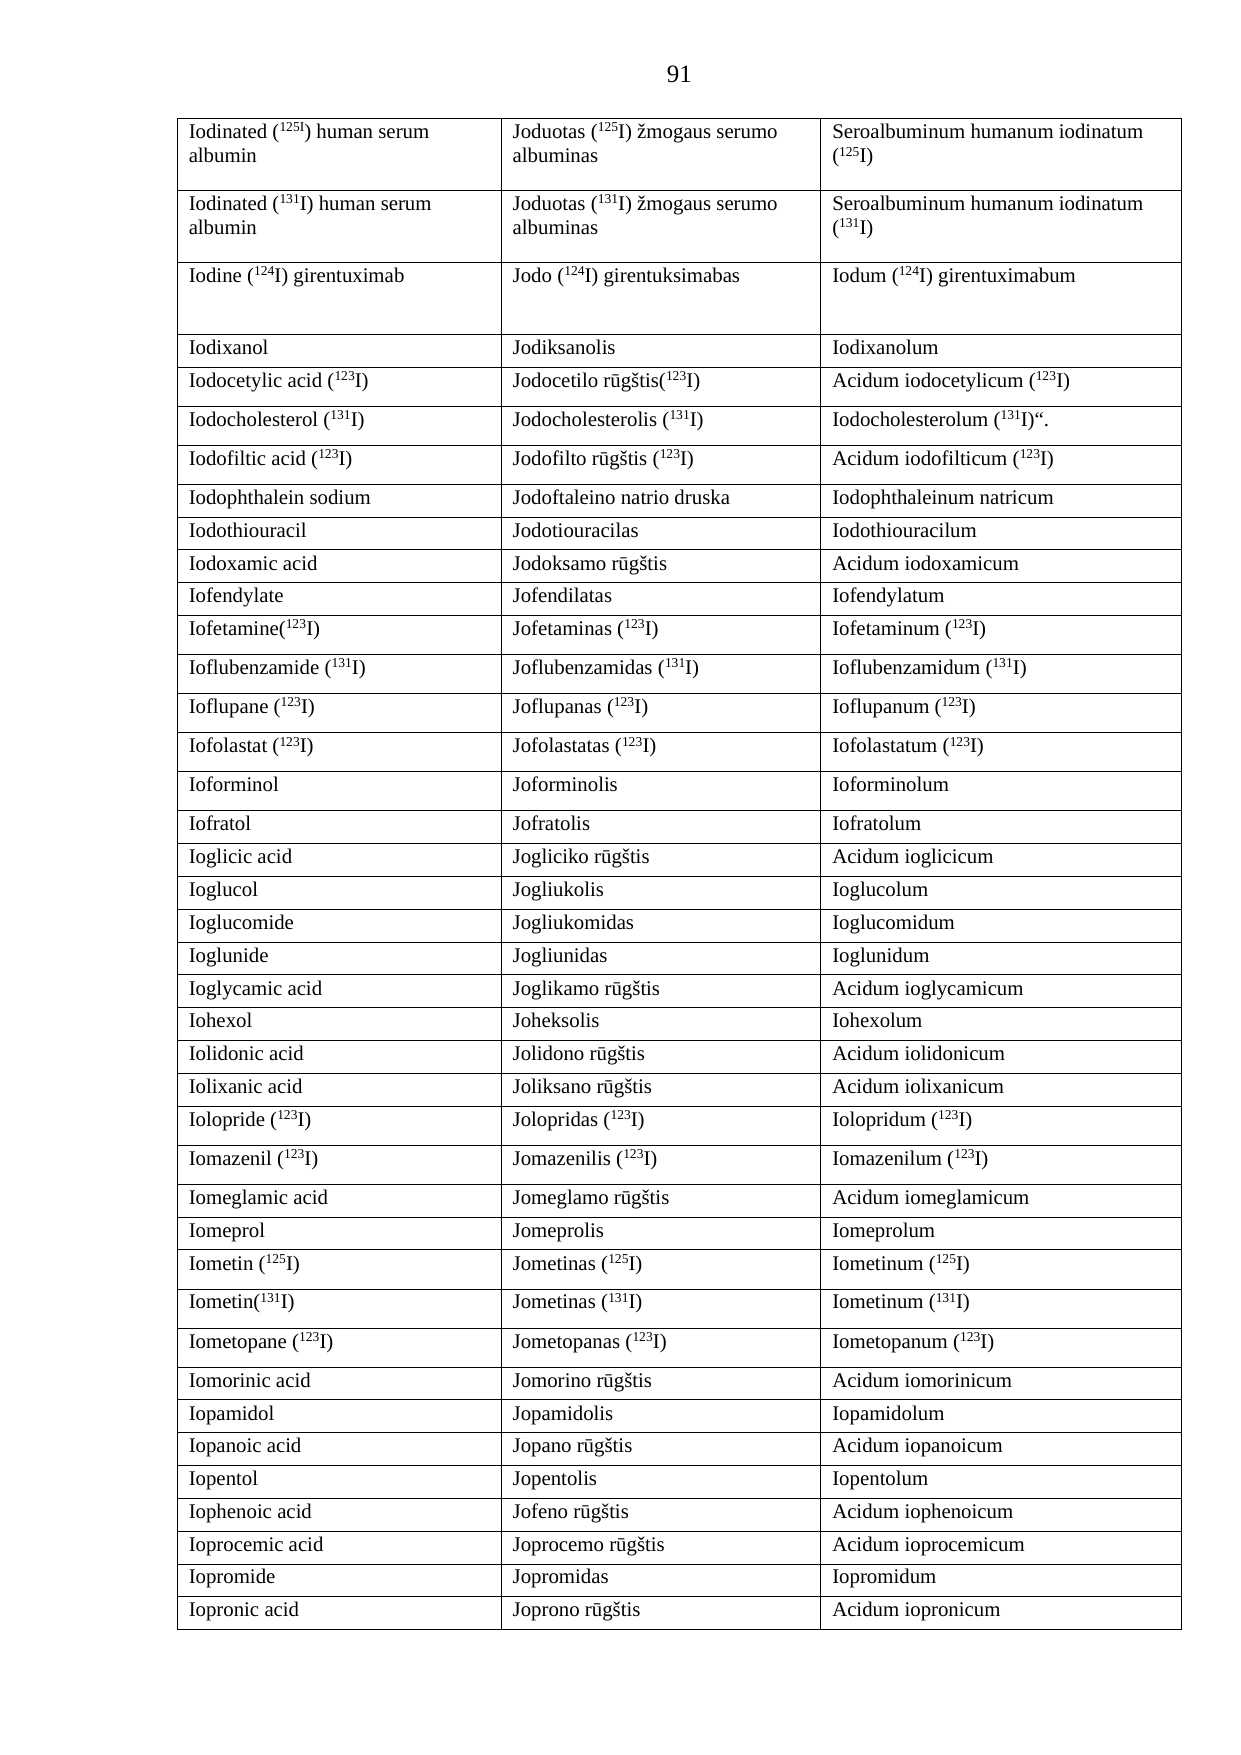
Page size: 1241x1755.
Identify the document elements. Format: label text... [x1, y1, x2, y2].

table_cell Ioforminolum [821, 772, 1181, 810]
table_cell Ioglicic acid [178, 844, 501, 876]
table_cell Iomazenilum (123I) [821, 1146, 1181, 1184]
table_cell Iodocetylic acid (123I) [178, 368, 501, 406]
table_cell Acidum iomorinicum [821, 1368, 1181, 1399]
table_cell Iolixanic acid [178, 1074, 501, 1106]
table_cell Iodine (124I) girentuximab [178, 263, 501, 334]
table_cell Jofratolis [502, 811, 820, 843]
table_cell Acidum iophenoicum [821, 1499, 1181, 1531]
table_cell Iometopanum (123I) [821, 1329, 1181, 1367]
table_cell Ioprocemic acid [178, 1532, 501, 1563]
table_cell Ioglunide [178, 943, 501, 974]
table_cell Iohexol [178, 1008, 501, 1040]
table_cell Iodinated (125I) human serum albumin [178, 119, 501, 190]
table_cell Jodocetilo rūgštis(123I) [502, 368, 820, 406]
table_cell Ioforminol [178, 772, 501, 810]
table_cell Iodoxamic acid [178, 550, 501, 582]
table_cell Iodixanolum [821, 335, 1181, 367]
table_cell Iopamidolum [821, 1400, 1181, 1432]
table_cell Iolidonic acid [178, 1041, 501, 1073]
table_cell Iometin(131I) [178, 1290, 501, 1327]
table_cell Jogliciko rūgštis [502, 844, 820, 876]
table_cell Iopentolum [821, 1466, 1181, 1498]
table_cell Joliksano rūgštis [502, 1074, 820, 1106]
table_cell Iometopane (123I) [178, 1329, 501, 1367]
table_cell Iophenoic acid [178, 1499, 501, 1531]
table_cell Iometinum (125I) [821, 1250, 1181, 1288]
table_cell Jodocholesterolis (131I) [502, 407, 820, 445]
table_cell Iofolastat (123I) [178, 733, 501, 771]
table_cell Ioflubenzamidum (131I) [821, 655, 1181, 693]
table_cell Jopamidolis [502, 1400, 820, 1432]
table_cell Iomorinic acid [178, 1368, 501, 1399]
table_cell Ioglycamic acid [178, 975, 501, 1007]
table_cell Iofratol [178, 811, 501, 843]
table_cell Jodo (124I) girentuksimabas [502, 263, 820, 334]
table_cell Acidum ioglicicum [821, 844, 1181, 876]
table_cell Iodinated (131I) human serum albumin [178, 191, 501, 262]
table_cell Iodocholesterolum (131I)“. [821, 407, 1181, 445]
table_cell Jomazenilis (123I) [502, 1146, 820, 1184]
table_cell Acidum iomeglamicum [821, 1185, 1181, 1217]
table_cell Iohexolum [821, 1008, 1181, 1040]
table_cell Jodoftaleino natrio druska [502, 485, 820, 517]
table_cell Jolidono rūgštis [502, 1041, 820, 1073]
table_cell Acidum iodofilticum (123I) [821, 446, 1181, 484]
table_cell Iolopride (123I) [178, 1107, 501, 1145]
table_cell Iopronic acid [178, 1597, 501, 1629]
table_cell Acidum iopanoicum [821, 1433, 1181, 1465]
table_cell Seroalbuminum humanum iodinatum (131I) [821, 191, 1181, 262]
table_cell Acidum ioglycamicum [821, 975, 1181, 1007]
table_cell Jofendilatas [502, 583, 820, 615]
table_cell Iopentol [178, 1466, 501, 1498]
table_cell Acidum iolidonicum [821, 1041, 1181, 1073]
table_cell Jodoksamo rūgštis [502, 550, 820, 582]
table_cell Joduotas (125I) žmogaus serumo albuminas [502, 119, 820, 190]
table_cell Iofendylatum [821, 583, 1181, 615]
table_cell Acidum iodoxamicum [821, 550, 1181, 582]
table_cell Iodofiltic acid (123I) [178, 446, 501, 484]
table_cell Jometopanas (123I) [502, 1329, 820, 1367]
table_cell Jogliukomidas [502, 910, 820, 942]
table_cell Iometinum (131I) [821, 1290, 1181, 1327]
table_cell Jomorino rūgštis [502, 1368, 820, 1399]
table_cell Iodocholesterol (131I) [178, 407, 501, 445]
table_cell Iofetamine(123I) [178, 616, 501, 654]
table_cell Joduotas (131I) žmogaus serumo albuminas [502, 191, 820, 262]
table_cell Joglikamo rūgštis [502, 975, 820, 1007]
table_cell Joprocemo rūgštis [502, 1532, 820, 1563]
table_cell Ioglucomidum [821, 910, 1181, 942]
table_cell Jopentolis [502, 1466, 820, 1498]
table_cell Iomazenil (123I) [178, 1146, 501, 1184]
table_cell Joheksolis [502, 1008, 820, 1040]
table_cell Ioglunidum [821, 943, 1181, 974]
table_cell Ioglucol [178, 877, 501, 909]
table_cell Jogliunidas [502, 943, 820, 974]
table_cell Iopromide [178, 1565, 501, 1596]
table_cell Acidum iodocetylicum (123I) [821, 368, 1181, 406]
table_cell Iopanoic acid [178, 1433, 501, 1465]
table_cell Jodotiouracilas [502, 518, 820, 549]
table_cell Seroalbuminum humanum iodinatum (125I) [821, 119, 1181, 190]
table_cell Iomeprolum [821, 1218, 1181, 1249]
table_cell Iodum (124I) girentuximabum [821, 263, 1181, 334]
table_cell Jomeglamo rūgštis [502, 1185, 820, 1217]
table_cell Iometin (125I) [178, 1250, 501, 1288]
table_cell Iofratolum [821, 811, 1181, 843]
table_cell Acidum iopronicum [821, 1597, 1181, 1629]
table_cell Jometinas (131I) [502, 1290, 820, 1327]
table_cell Ioglucolum [821, 877, 1181, 909]
table_cell Acidum iolixanicum [821, 1074, 1181, 1106]
table_cell Iopamidol [178, 1400, 501, 1432]
table_cell Jodofilto rūgštis (123I) [502, 446, 820, 484]
table_cell Iolopridum (123I) [821, 1107, 1181, 1145]
table_cell Iomeprol [178, 1218, 501, 1249]
table_cell Jopromidas [502, 1565, 820, 1596]
table_cell Joflubenzamidas (131I) [502, 655, 820, 693]
table_cell Jogliukolis [502, 877, 820, 909]
table_cell Jopano rūgštis [502, 1433, 820, 1465]
table_cell Jolopridas (123I) [502, 1107, 820, 1145]
table_cell Joflupanas (123I) [502, 694, 820, 732]
table_cell Joprono rūgštis [502, 1597, 820, 1629]
table_cell Iodixanol [178, 335, 501, 367]
table_cell Jomeprolis [502, 1218, 820, 1249]
table_cell Iofolastatum (123I) [821, 733, 1181, 771]
table_cell Ioflupanum (123I) [821, 694, 1181, 732]
table_cell Iomeglamic acid [178, 1185, 501, 1217]
table_cell Iodophthalein sodium [178, 485, 501, 517]
table_cell Jofetaminas (123I) [502, 616, 820, 654]
table_cell Joforminolis [502, 772, 820, 810]
table_cell Jofeno rūgštis [502, 1499, 820, 1531]
table_cell Jometinas (125I) [502, 1250, 820, 1288]
table_cell Ioflubenzamide (131I) [178, 655, 501, 693]
table_cell Iodothiouracilum [821, 518, 1181, 549]
table_cell Iofetaminum (123I) [821, 616, 1181, 654]
table_cell Iodophthaleinum natricum [821, 485, 1181, 517]
table_cell Iodothiouracil [178, 518, 501, 549]
table_cell Iofendylate [178, 583, 501, 615]
table_cell Jodiksanolis [502, 335, 820, 367]
table_cell Iopromidum [821, 1565, 1181, 1596]
table_cell Jofolastatas (123I) [502, 733, 820, 771]
table_cell Ioglucomide [178, 910, 501, 942]
table_cell Acidum ioprocemicum [821, 1532, 1181, 1563]
table_cell Ioflupane (123I) [178, 694, 501, 732]
